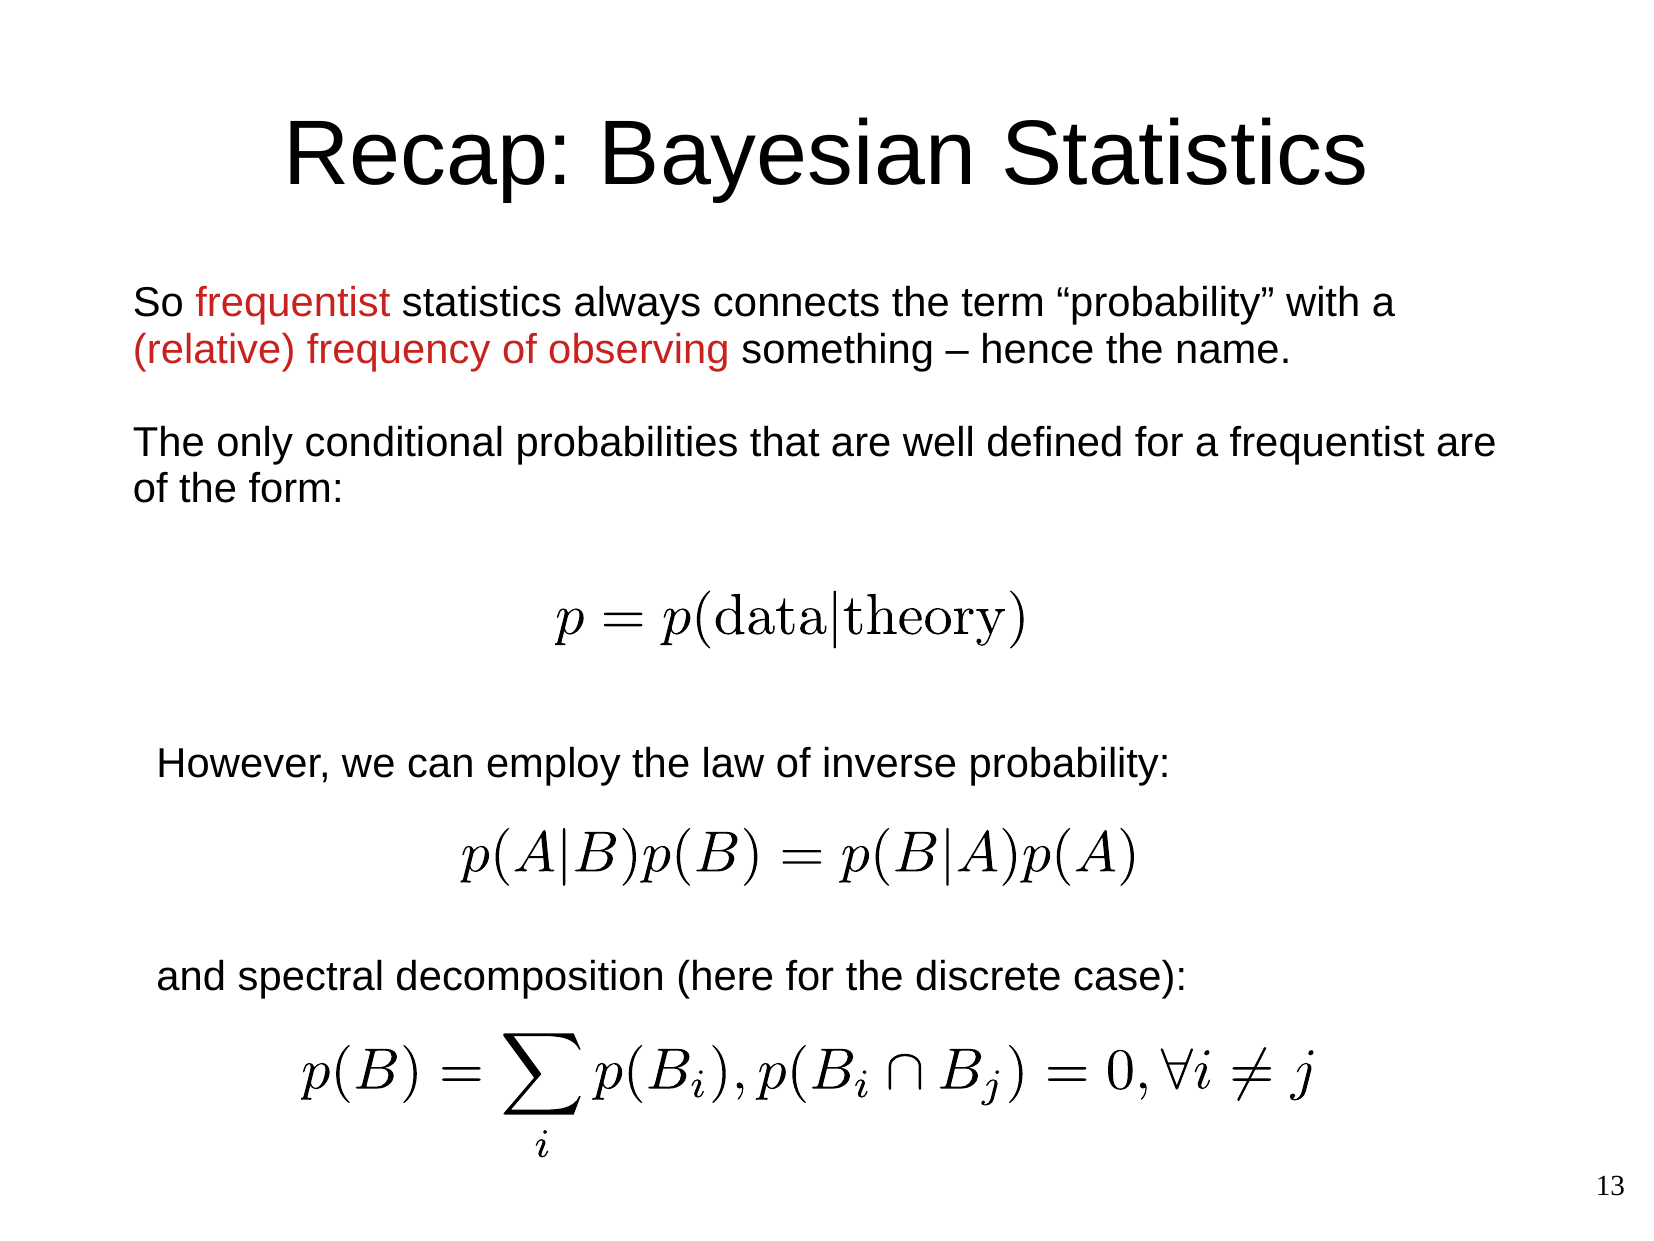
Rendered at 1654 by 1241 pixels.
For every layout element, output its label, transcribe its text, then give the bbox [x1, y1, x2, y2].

picture [555, 590, 1030, 649]
picture [301, 1027, 1318, 1158]
picture [460, 827, 1140, 886]
text_box So frequentist statistics always connects the term “probability” with a (relative) frequency of observing something – hence the name. The only conditional probabilities that are well defined for a frequentist are of the form: [118, 271, 1607, 659]
text_box and spectral decomposition (here for the discrete case): [141, 944, 1359, 1053]
text_box However, we can employ the law of inverse probability: [141, 732, 1536, 794]
title Recap: Bayesian Statistics [82, 49, 1571, 257]
